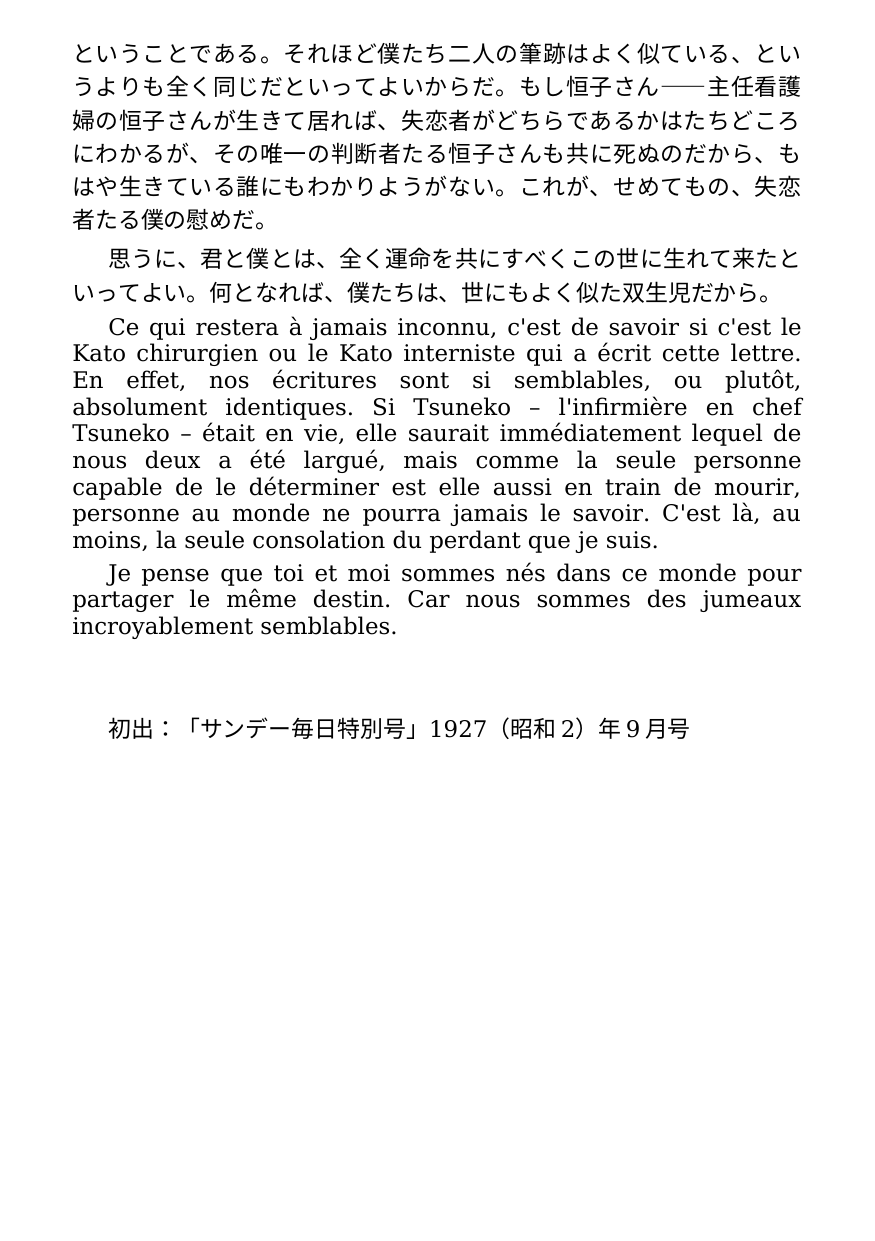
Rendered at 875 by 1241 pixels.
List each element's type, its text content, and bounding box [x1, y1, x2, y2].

text ということである。それほど僕たち二人の筆跡はよく似ている、というよりも全く同じだといってよいからだ。もし恒子さん――主任看護婦の恒子さんが生きて居れば、失恋者がどちらであるかはたちどころにわかるが、その唯一の判断者たる恒子さんも共に死ぬのだから、もはや生きている誰にもわかりようがない。これが、せめてもの、失恋者たる僕の慰めだ。 [72, 36, 802, 235]
text Je pense que toi et moi sommes nés dans ce monde pour partager le même destin. Car nous sommes des jumeaux incroyablement semblables. [72, 560, 802, 640]
text 初出：「サンデー毎日特別号」1927（昭和2）年9月号 [72, 711, 802, 744]
text Ce qui restera à jamais inconnu, c'est de savoir si c'est le Kato chirurgien ou le Kato interniste qui a écrit cette lettre. En effet, nos écritures sont si semblables, ou plutôt, absolument identiques. Si Tsuneko – l'infirmière en chef Tsuneko – était en vie, elle saurait immédiatement lequel de nous deux a été largué, mais comme la seule personne capable de le déterminer est elle aussi en train de mourir, personne au monde ne pourra jamais le savoir. C'est là, au moins, la seule consolation du perdant que je suis. [72, 314, 802, 554]
text 思うに、君と僕とは、全く運命を共にすべくこの世に生れて来たといってよい。何となれば、僕たちは、世にもよく似た双生児だから。 [72, 241, 802, 308]
